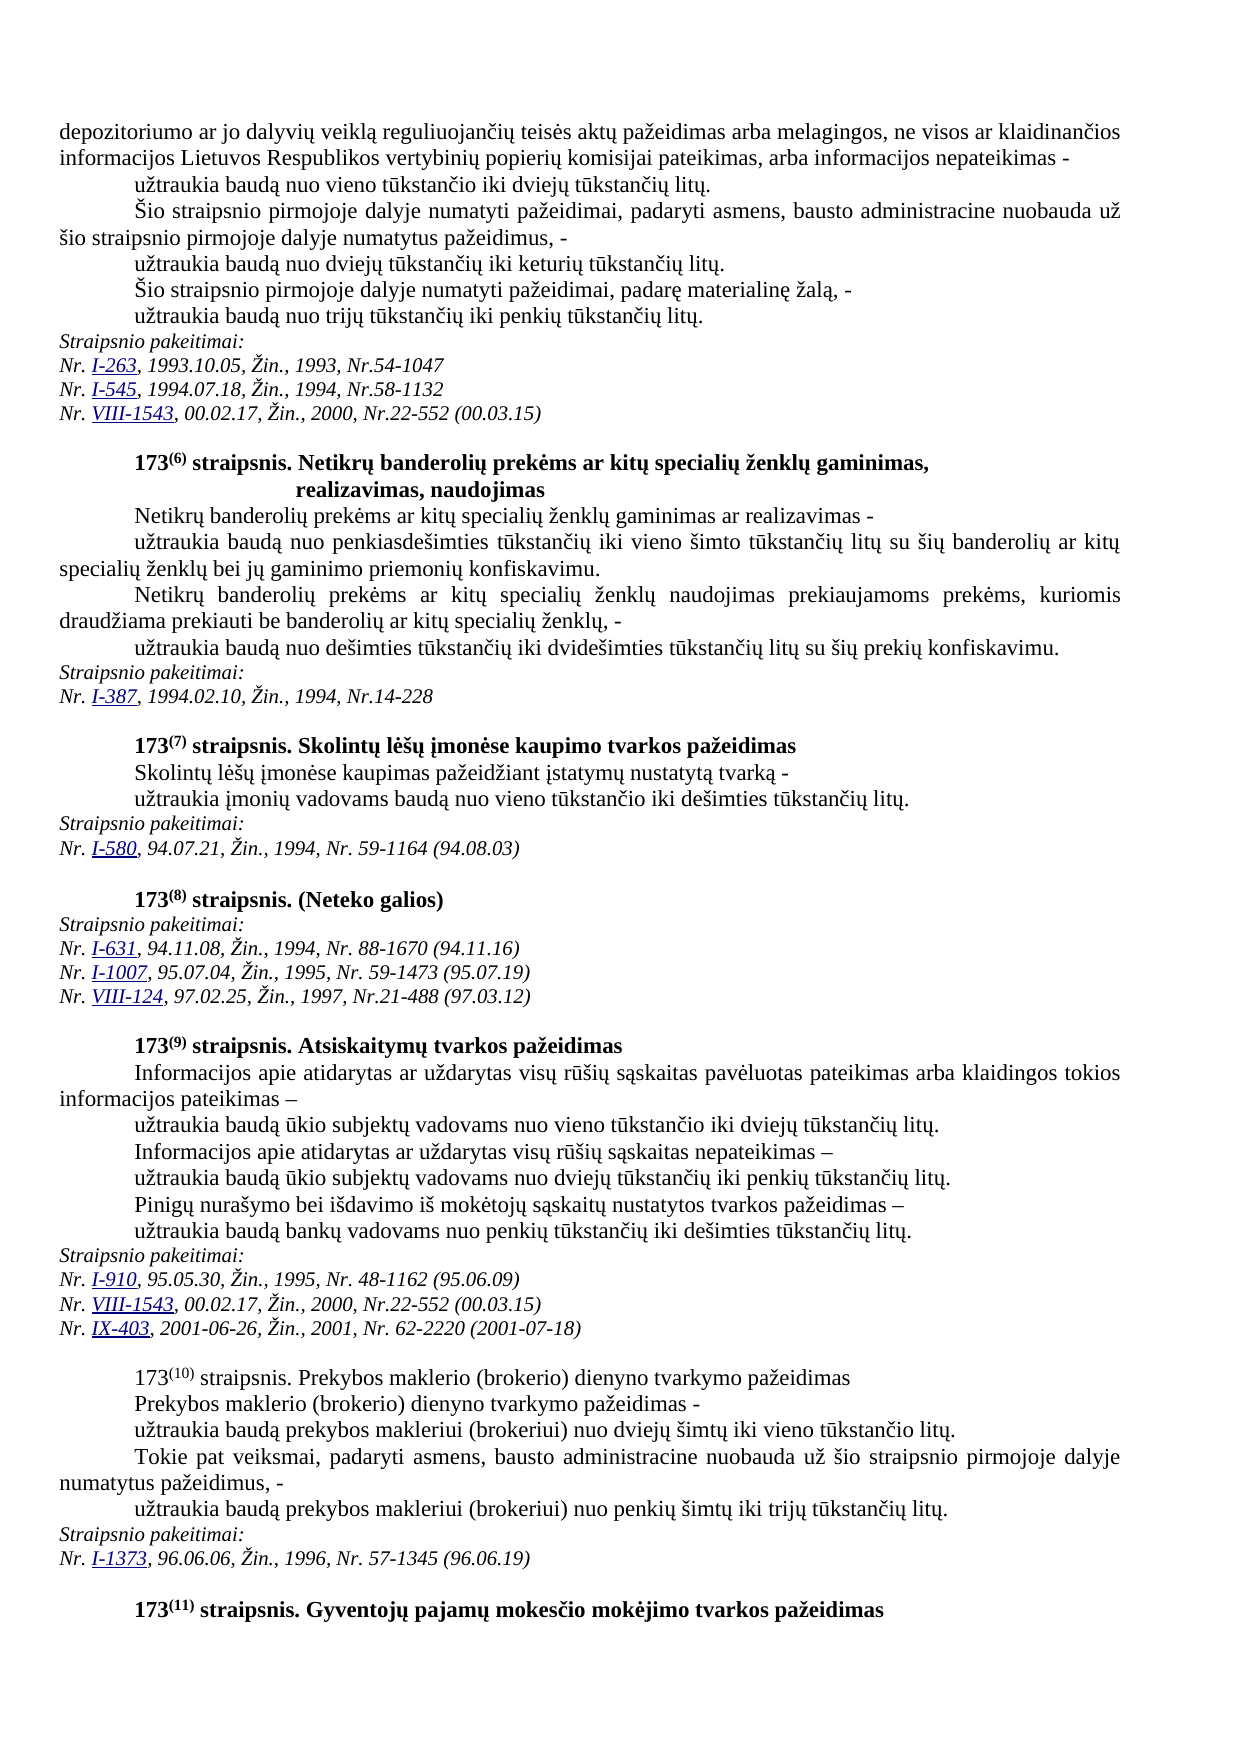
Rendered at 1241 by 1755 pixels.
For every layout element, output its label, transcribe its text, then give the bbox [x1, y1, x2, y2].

text Nr. VIII-1543, 00.02.17, Žin., 2000, Nr.22-552 (00.03.15) [59, 1291, 1122, 1316]
text Nr. I-263, 1993.10.05, Žin., 1993, Nr.54-1047 [59, 353, 1122, 377]
text Nr. IX-403, 2001-06-26, Žin., 2001, Nr. 62-2220 (2001-07-18) [59, 1316, 1122, 1339]
text Netikrų banderolių prekėms ar kitų specialių ženklų gaminimas ar realizavimas - [59, 502, 1122, 528]
text Straipsnio pakeitimai: [59, 912, 1122, 936]
text Informacijos apie atidarytas ar uždarytas visų rūšių sąskaitas pavėluotas pateikimas arba klaidingos tokios informacijos pateikimas – [59, 1059, 1122, 1112]
text 173(8) straipsnis. (Neteko galios) [59, 886, 1122, 912]
text užtraukia baudą bankų vadovams nuo penkių tūkstančių iki dešimties tūkstančių litų. [59, 1217, 1122, 1243]
text 173(6) straipsnis. Netikrų banderolių prekėms ar kitų specialių ženklų gaminimas, [59, 449, 1122, 476]
text užtraukia baudą prekybos makleriui (brokeriui) nuo dviejų šimtų iki vieno tūkstančio litų. [59, 1416, 1122, 1443]
text 173(7) straipsnis. Skolintų lėšų įmonėse kaupimo tvarkos pažeidimas [59, 732, 1122, 759]
text Nr. VIII-124, 97.02.25, Žin., 1997, Nr.21-488 (97.03.12) [59, 984, 1122, 1008]
text užtraukia baudą prekybos makleriui (brokeriui) nuo penkių šimtų iki trijų tūkstančių litų. [59, 1495, 1122, 1522]
text Straipsnio pakeitimai: [59, 811, 1122, 835]
text realizavimas, naudojimas [59, 476, 1122, 502]
text 173(9) straipsnis. Atsiskaitymų tvarkos pažeidimas [59, 1032, 1122, 1059]
text užtraukia baudą ūkio subjektų vadovams nuo dviejų tūkstančių iki penkių tūkstančių litų. [59, 1164, 1122, 1191]
text Nr. I-1373, 96.06.06, Žin., 1996, Nr. 57-1345 (96.06.19) [59, 1546, 1122, 1570]
text Skolintų lėšų įmonėse kaupimas pažeidžiant įstatymų nustatytą tvarką - [59, 759, 1122, 785]
text Nr. VIII-1543, 00.02.17, Žin., 2000, Nr.22-552 (00.03.15) [59, 401, 1122, 425]
text Straipsnio pakeitimai: [59, 1243, 1122, 1267]
text Nr. I-631, 94.11.08, Žin., 1994, Nr. 88-1670 (94.11.16) [59, 936, 1122, 960]
text Šio straipsnio pirmojoje dalyje numatyti pažeidimai, padaryti asmens, bausto administracine nuobauda už šio straipsnio pirmojoje dalyje numatytus pažeidimus, - [59, 197, 1122, 250]
text Tokie pat veiksmai, padaryti asmens, bausto administracine nuobauda už šio straipsnio pirmojoje dalyje numatytus pažeidimus, - [59, 1443, 1122, 1495]
text depozitoriumo ar jo dalyvių veiklą reguliuojančių teisės aktų pažeidimas arba melagingos, ne visos ar klaidinančios informacijos Lietuvos Respublikos vertybinių popierių komisijai pateikimas, arba informacijos nepateikimas - [59, 118, 1122, 171]
text Informacijos apie atidarytas ar uždarytas visų rūšių sąskaitas nepateikimas – [59, 1138, 1122, 1164]
text Nr. I-545, 1994.07.18, Žin., 1994, Nr.58-1132 [59, 377, 1122, 401]
text užtraukia baudą nuo dviejų tūkstančių iki keturių tūkstančių litų. [59, 250, 1122, 276]
text Straipsnio pakeitimai: [59, 1522, 1122, 1546]
text Šio straipsnio pirmojoje dalyje numatyti pažeidimai, padarę materialinę žalą, - [59, 276, 1122, 303]
text užtraukia baudą nuo trijų tūkstančių iki penkių tūkstančių litų. [59, 303, 1122, 329]
text Netikrų banderolių prekėms ar kitų specialių ženklų naudojimas prekiaujamoms prekėms, kuriomis draudžiama prekiauti be banderolių ar kitų specialių ženklų, - [59, 581, 1122, 634]
text užtraukia įmonių vadovams baudą nuo vieno tūkstančio iki dešimties tūkstančių litų. [59, 785, 1122, 811]
text Nr. I-580, 94.07.21, Žin., 1994, Nr. 59-1164 (94.08.03) [59, 835, 1122, 859]
text Straipsnio pakeitimai: [59, 660, 1122, 684]
text Nr. I-1007, 95.07.04, Žin., 1995, Nr. 59-1473 (95.07.19) [59, 960, 1122, 984]
text 173(11) straipsnis. Gyventojų pajamų mokesčio mokėjimo tvarkos pažeidimas [59, 1596, 1122, 1623]
text Prekybos maklerio (brokerio) dienyno tvarkymo pažeidimas - [59, 1390, 1122, 1416]
text Nr. I-910, 95.05.30, Žin., 1995, Nr. 48-1162 (95.06.09) [59, 1267, 1122, 1291]
text užtraukia baudą ūkio subjektų vadovams nuo vieno tūkstančio iki dviejų tūkstančių litų. [59, 1112, 1122, 1138]
text Straipsnio pakeitimai: [59, 329, 1122, 353]
text Pinigų nurašymo bei išdavimo iš mokėtojų sąskaitų nustatytos tvarkos pažeidimas – [59, 1191, 1122, 1217]
text Nr. I-387, 1994.02.10, Žin., 1994, Nr.14-228 [59, 684, 1122, 708]
text 173(10) straipsnis. Prekybos maklerio (brokerio) dienyno tvarkymo pažeidimas [59, 1364, 1122, 1390]
text užtraukia baudą nuo vieno tūkstančio iki dviejų tūkstančių litų. [59, 171, 1122, 197]
text užtraukia baudą nuo dešimties tūkstančių iki dvidešimties tūkstančių litų su šių prekių konfiskavimu. [59, 634, 1122, 660]
text užtraukia baudą nuo penkiasdešimties tūkstančių iki vieno šimto tūkstančių litų su šių banderolių ar kitų specialių ženklų bei jų gaminimo priemonių konfiskavimu. [59, 528, 1122, 581]
